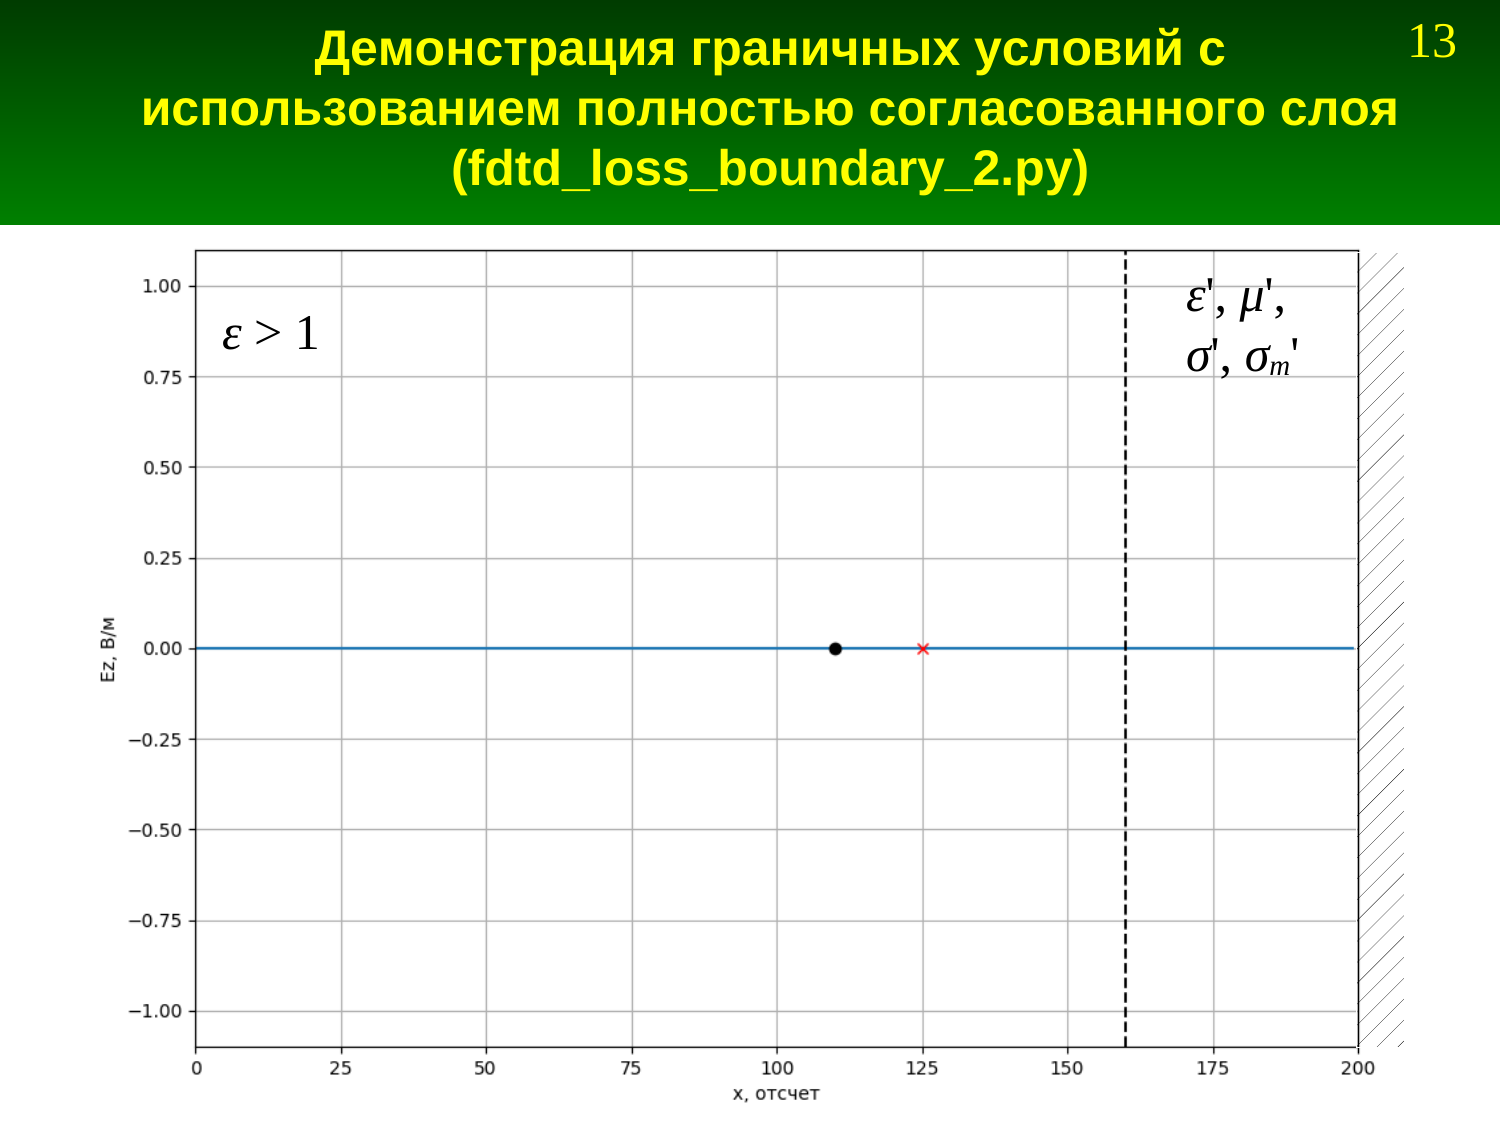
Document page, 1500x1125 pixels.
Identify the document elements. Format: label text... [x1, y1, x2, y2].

picture [96, 243, 1385, 1107]
text_box ε > 1 [207, 292, 337, 368]
text_box [1356, 252, 1405, 1048]
text_box ε', μ', σ', σm' [1171, 254, 1315, 390]
title Демонстрация граничных условий с использованием полностью согласованного слоя (fdtd_loss_boundary_2.py) [100, 7, 1441, 204]
